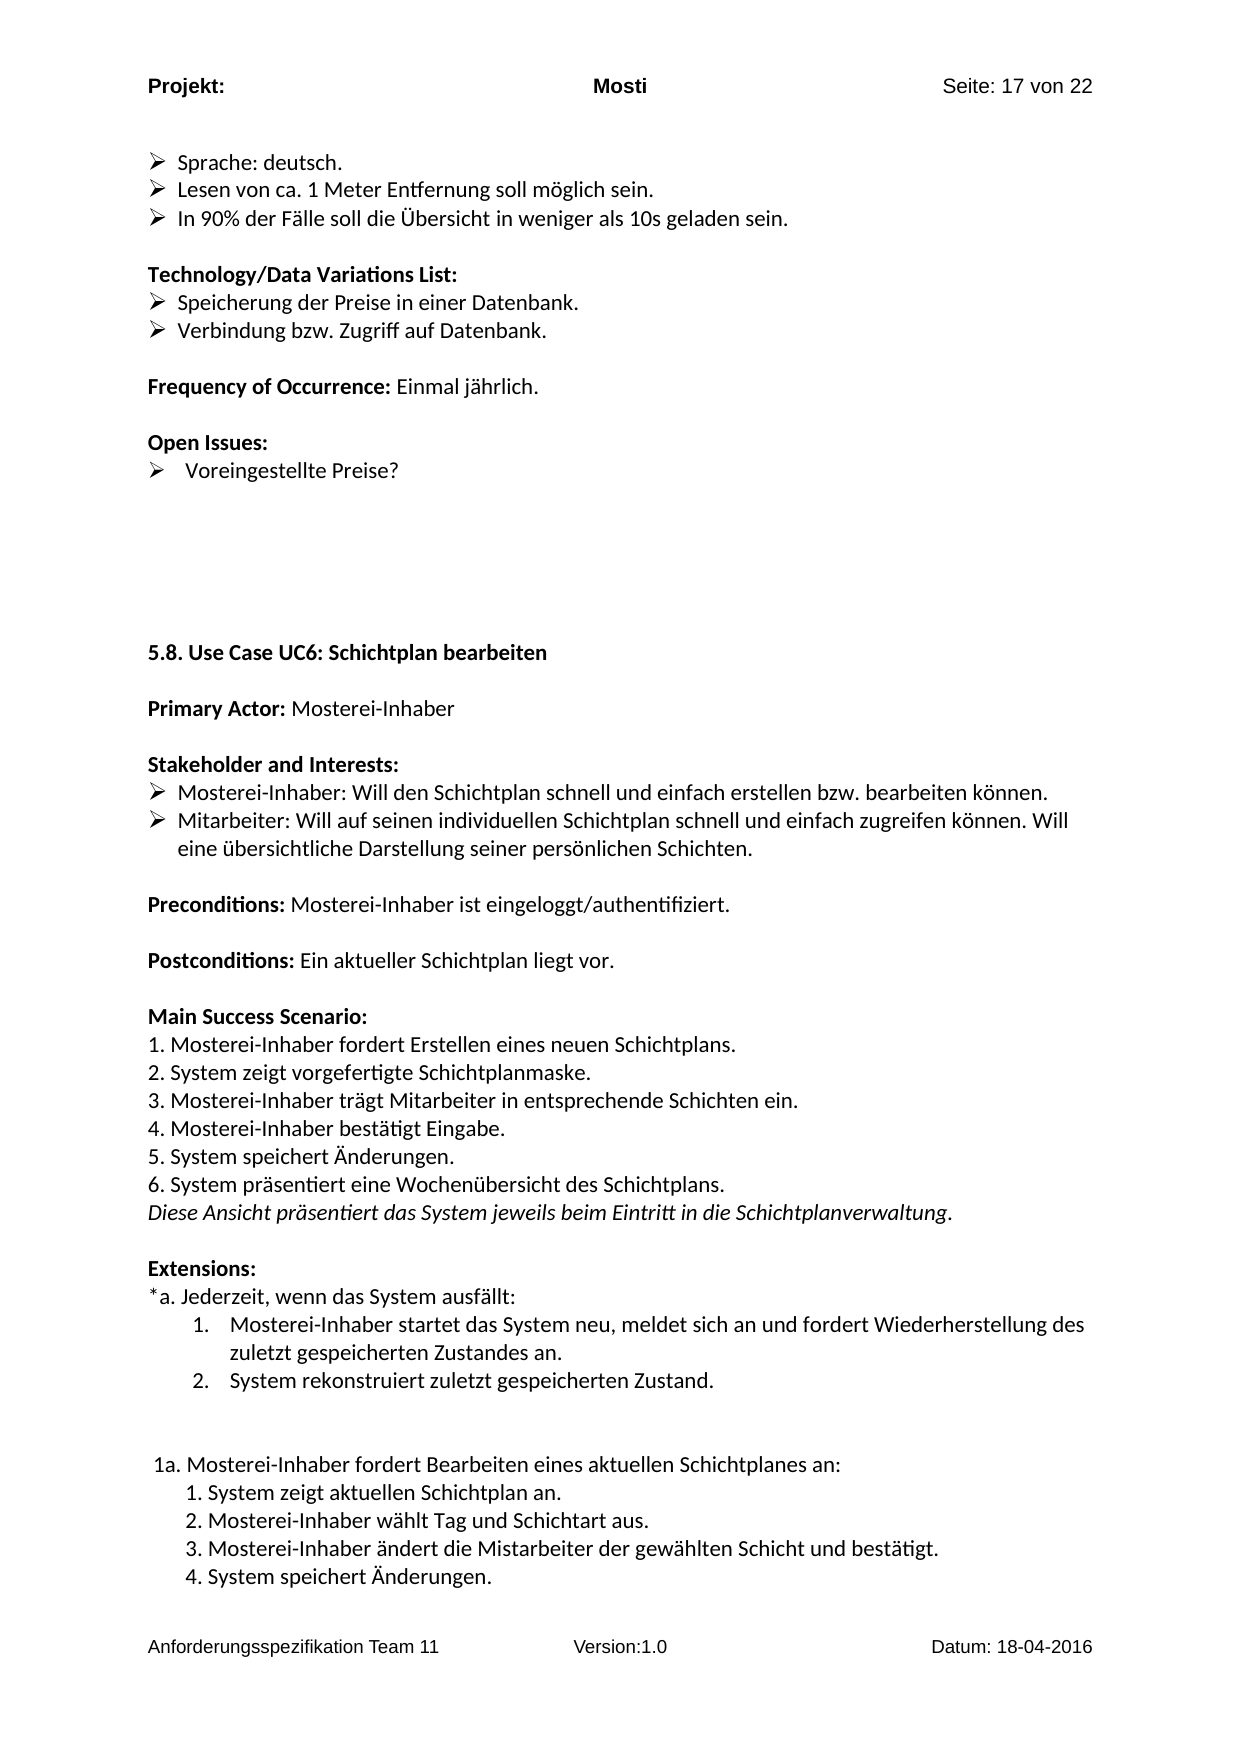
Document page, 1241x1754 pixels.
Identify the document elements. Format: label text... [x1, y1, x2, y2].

text Technology/Data Variations List: [148, 260, 1093, 288]
text Main Success Scenario: [148, 1002, 1093, 1030]
text Preconditions: Mosterei-Inhaber ist eingeloggt/authentifiziert. [148, 890, 1093, 918]
text 1. Mosterei-Inhaber fordert Erstellen eines neuen Schichtplans. [148, 1030, 1093, 1058]
text Frequency of Occurrence: Einmal jährlich. [148, 372, 1093, 400]
text Extensions: [148, 1254, 1093, 1282]
list System rekonstruiert zuletzt gespeicherten Zustand. [192, 1366, 1093, 1394]
list Verbindung bzw. Zugriff auf Datenbank. [148, 316, 1093, 344]
list Mosterei-Inhaber: Will den Schichtplan schnell und einfach erstellen bzw. bearbeiten können. [148, 778, 1093, 806]
text 2. System zeigt vorgefertigte Schichtplanmaske. [148, 1058, 1093, 1086]
text 4. Mosterei-Inhaber bestätigt Eingabe. [148, 1114, 1093, 1142]
text 1. System zeigt aktuellen Schichtplan an. [185, 1478, 1093, 1506]
text *a. Jederzeit, wenn das System ausfällt: [148, 1282, 1093, 1310]
text Diese Ansicht präsentiert das System jeweils beim Eintritt in die Schichtplanverwaltung. [148, 1198, 1093, 1226]
text 5. System speichert Änderungen. [148, 1142, 1093, 1170]
text 3. Mosterei-Inhaber ändert die Mistarbeiter der gewählten Schicht und bestätigt. [185, 1534, 1093, 1562]
text Postconditions: Ein aktueller Schichtplan liegt vor. [148, 946, 1093, 974]
text 4. System speichert Änderungen. [185, 1562, 1093, 1590]
text 2. Mosterei-Inhaber wählt Tag und Schichtart aus. [185, 1506, 1093, 1534]
list Mitarbeiter: Will auf seinen individuellen Schichtplan schnell und einfach zugreifen können. Will eine übersichtliche Darstellung seiner persönlichen Schichten. [148, 806, 1093, 862]
text 3. Mosterei-Inhaber trägt Mitarbeiter in entsprechende Schichten ein. [148, 1086, 1093, 1114]
list Mosterei-Inhaber startet das System neu, meldet sich an und fordert Wiederherstellung des zuletzt gespeicherten Zustandes an. [192, 1310, 1093, 1366]
subtitle 5.8. Use Case UC6: Schichtplan bearbeiten [148, 638, 1093, 666]
list In 90% der Fälle soll die Übersicht in weniger als 10s geladen sein. [148, 204, 1093, 232]
list Voreingestellte Preise? [148, 456, 1093, 484]
text Stakeholder and Interests: [148, 750, 1093, 778]
list Speicherung der Preise in einer Datenbank. [148, 288, 1093, 316]
text Open Issues: [148, 428, 1093, 456]
text 6. System präsentiert eine Wochenübersicht des Schichtplans. [148, 1170, 1093, 1198]
list Lesen von ca. 1 Meter Entfernung soll möglich sein. [148, 176, 1093, 204]
list Sprache: deutsch. [148, 148, 1093, 176]
text Primary Actor: Mosterei-Inhaber [148, 694, 1093, 722]
text 1a. Mosterei-Inhaber fordert Bearbeiten eines aktuellen Schichtplanes an: [148, 1450, 1093, 1478]
